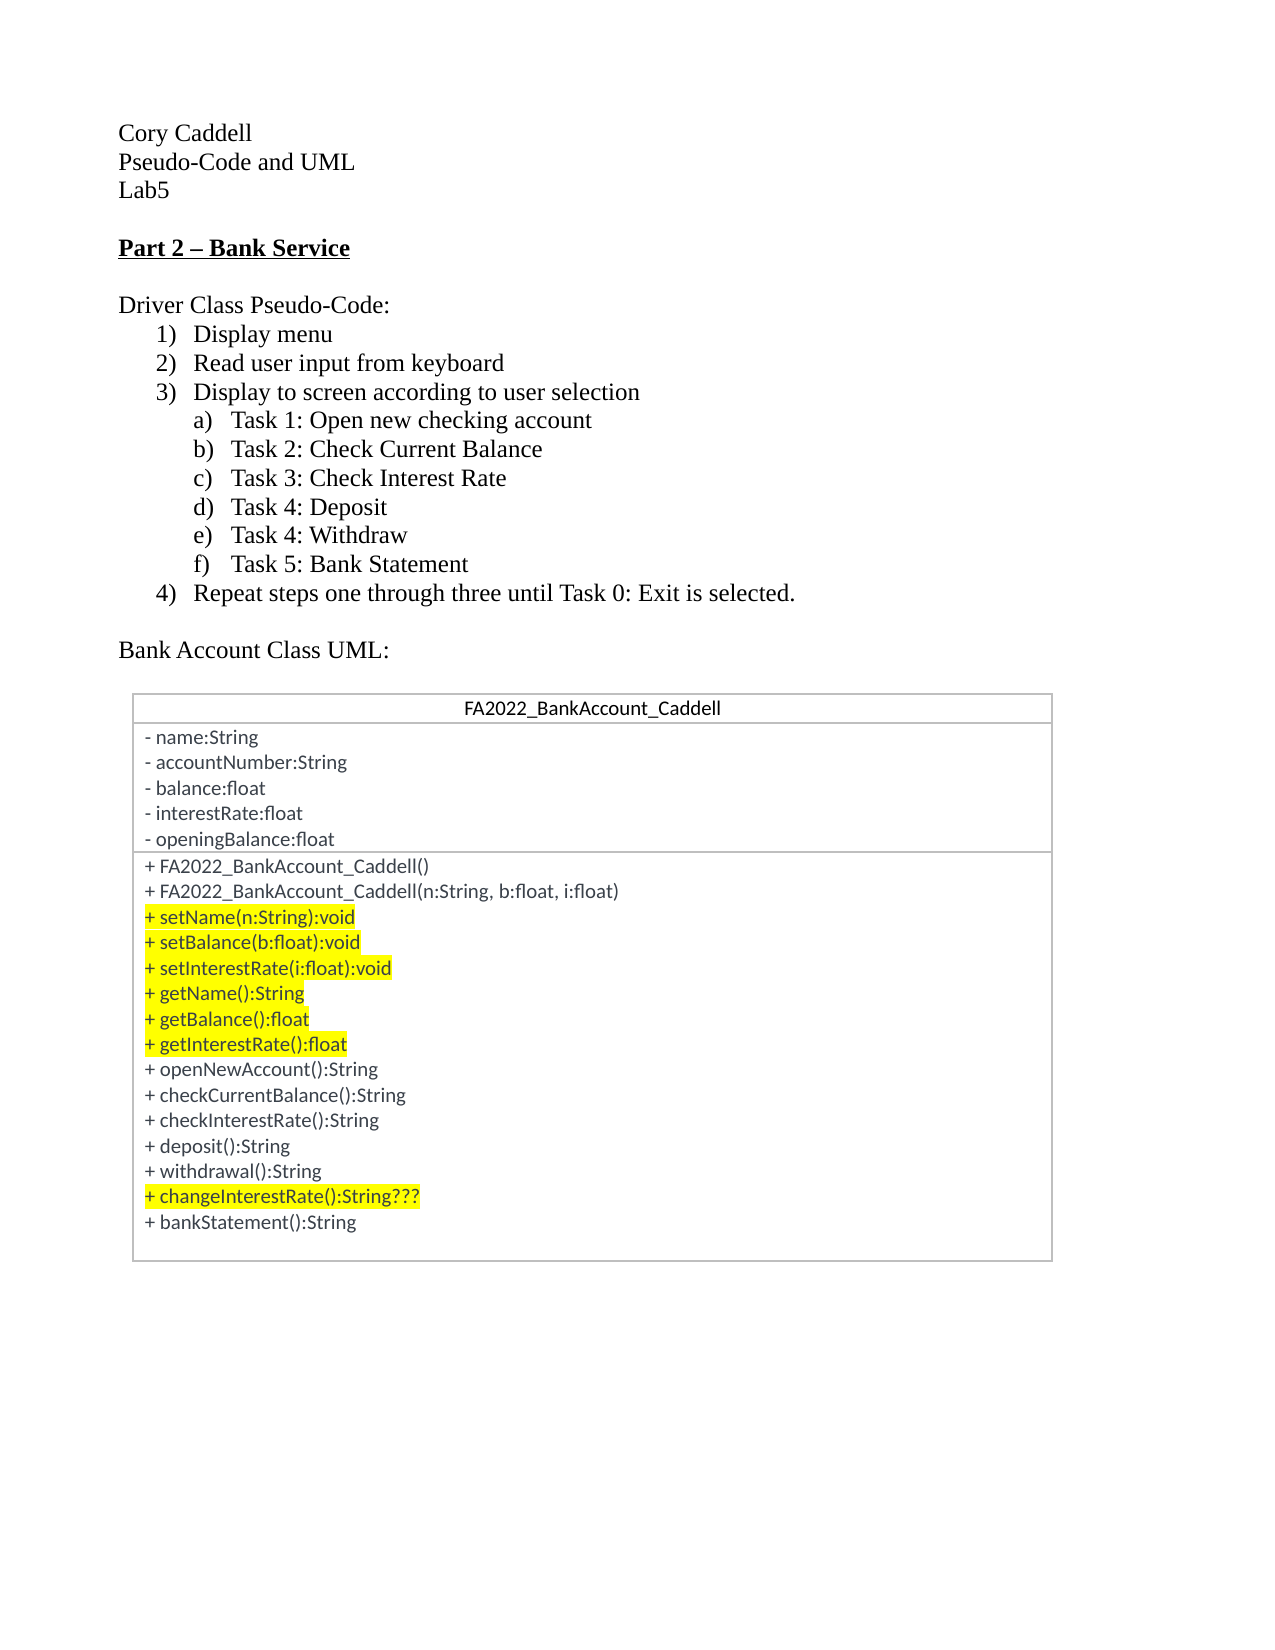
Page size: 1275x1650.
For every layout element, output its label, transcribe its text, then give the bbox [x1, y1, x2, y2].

text Driver Class Pseudo-Code: [118, 291, 1157, 319]
list Task 4: Withdraw [193, 521, 1157, 549]
list Read user input from keyboard [156, 348, 1157, 377]
list Task 1: Open new checking account [193, 406, 1157, 434]
list Display menu [156, 319, 1157, 348]
table_cell + FA2022_BankAccount_Caddell() + FA2022_BankAccount_Caddell(n:String, b:float, i:float) + setName(n:String):void + setBalance(b:float):void + setInterestRate(i:float):void + getName():String + getBalance():float + getInterestRate():float + openNewAccount():String + checkCurrentBalance():String + checkInterestRate():String + deposit():String + withdrawal():String + changeInterestRate():String??? + bankStatement():String [134, 853, 1051, 1234]
list Display to screen according to user selection [156, 377, 1157, 406]
list Repeat steps one through three until Task 0: Exit is selected. [156, 578, 1157, 607]
table_header FA2022_BankAccount_Caddell [134, 695, 1051, 722]
table_cell [134, 1235, 1051, 1260]
text Part 2 – Bank Service [118, 233, 1157, 262]
list Task 2: Check Current Balance [193, 434, 1157, 463]
list Task 4: Deposit [193, 492, 1157, 521]
list Task 3: Check Interest Rate [193, 463, 1157, 492]
table_cell - name:String - accountNumber:String - balance:float - interestRate:float - openingBalance:float [134, 724, 1051, 851]
text Lab5 [118, 176, 1157, 204]
text Bank Account Class UML: [118, 636, 1157, 664]
text Pseudo-Code and UML [118, 147, 1157, 176]
text Cory Caddell [118, 118, 1157, 147]
list Task 5: Bank Statement [193, 549, 1157, 578]
